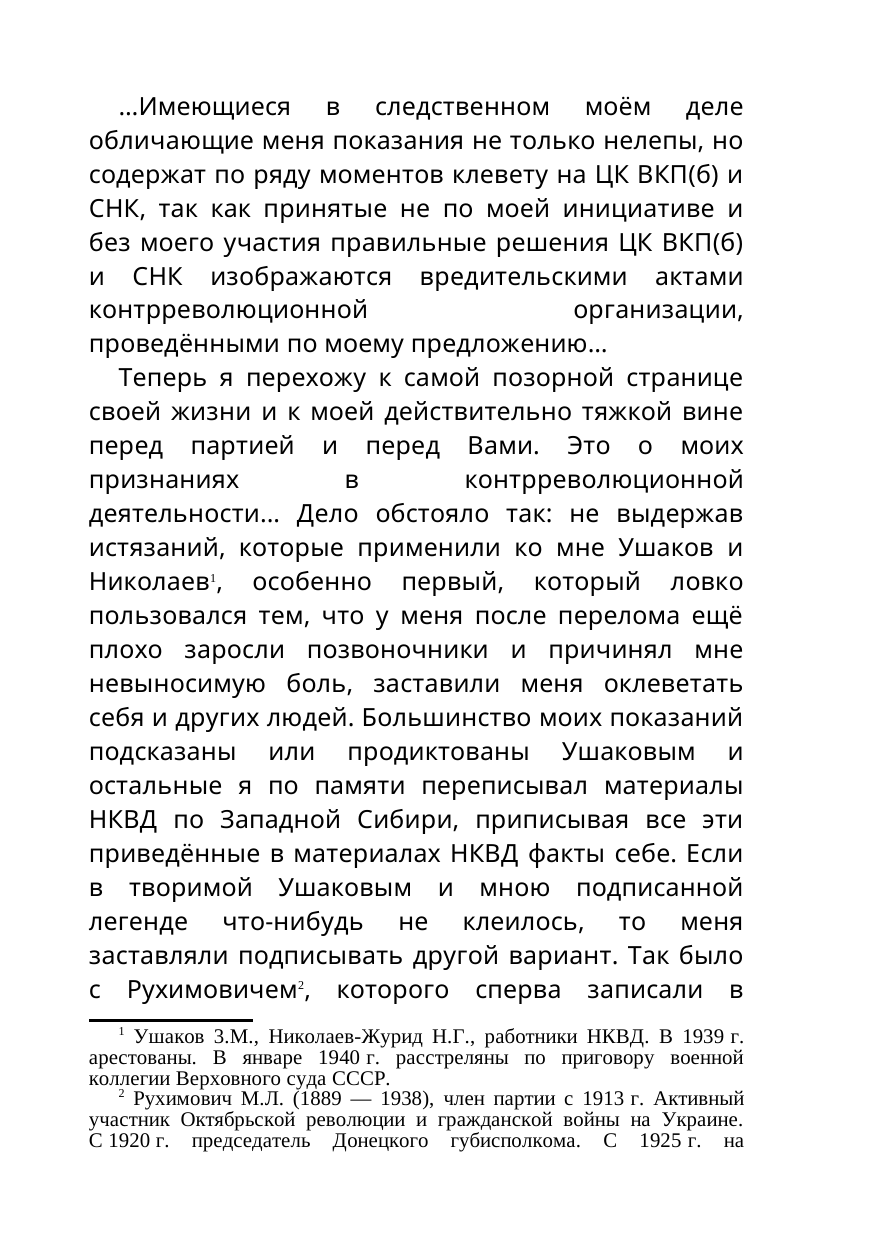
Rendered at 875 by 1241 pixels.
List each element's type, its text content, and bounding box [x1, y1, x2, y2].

text Теперь я перехожу к самой позорной странице своей жизни и к моей действительно тяжкой вине перед партией и перед Вами. Это о моих признаниях в контрреволюционной деятельности... Дело обстояло так: не выдержав истязаний, которые применили ко мне Ушаков и Николаев, особенно первый, который ловко пользовался тем, что у меня после перелома ещё плохо заросли позвоночники и причинял мне невыносимую боль, заставили меня оклеветать себя и других людей. Большинство моих показаний подсказаны или продиктованы Ушаковым и остальные я по памяти переписывал материалы НКВД по Западной Сибири, приписывая все эти приведённые в материалах НКВД факты себе. Если в творимой Ушаковым и мною подписанной легенде что-нибудь не клеилось, то меня заставляли подписывать другой вариант. Так было с Рухимовичем, которого сперва записали в [89, 360, 744, 1006]
text Ушаков 3.М., Николаев-Журид Н.Г., работники НКВД. В 1939 г. арестованы. В январе 1940 г. расстреляны по приговору военной коллегии Верховного суда СССР. [89, 1027, 744, 1089]
text …Имеющиеся в следственном моём деле обличающие меня показания не только нелепы, но содержат по ряду моментов клевету на ЦК ВКП(б) и СНК, так как принятые не по моей инициативе и без моего участия правильные решения ЦК ВКП(б) и СНК изображаются вредительскими актами контрреволюционной организации, проведёнными по моему предложению… [89, 89, 744, 360]
text Рухимович М.Л. (1889 — 1938), член партии с 1913 г. Активный участник Октябрьской революции и гражданской войны на Украине. С 1920 г. председатель Донецкого губисполкома. С 1925 г. на [89, 1089, 744, 1152]
